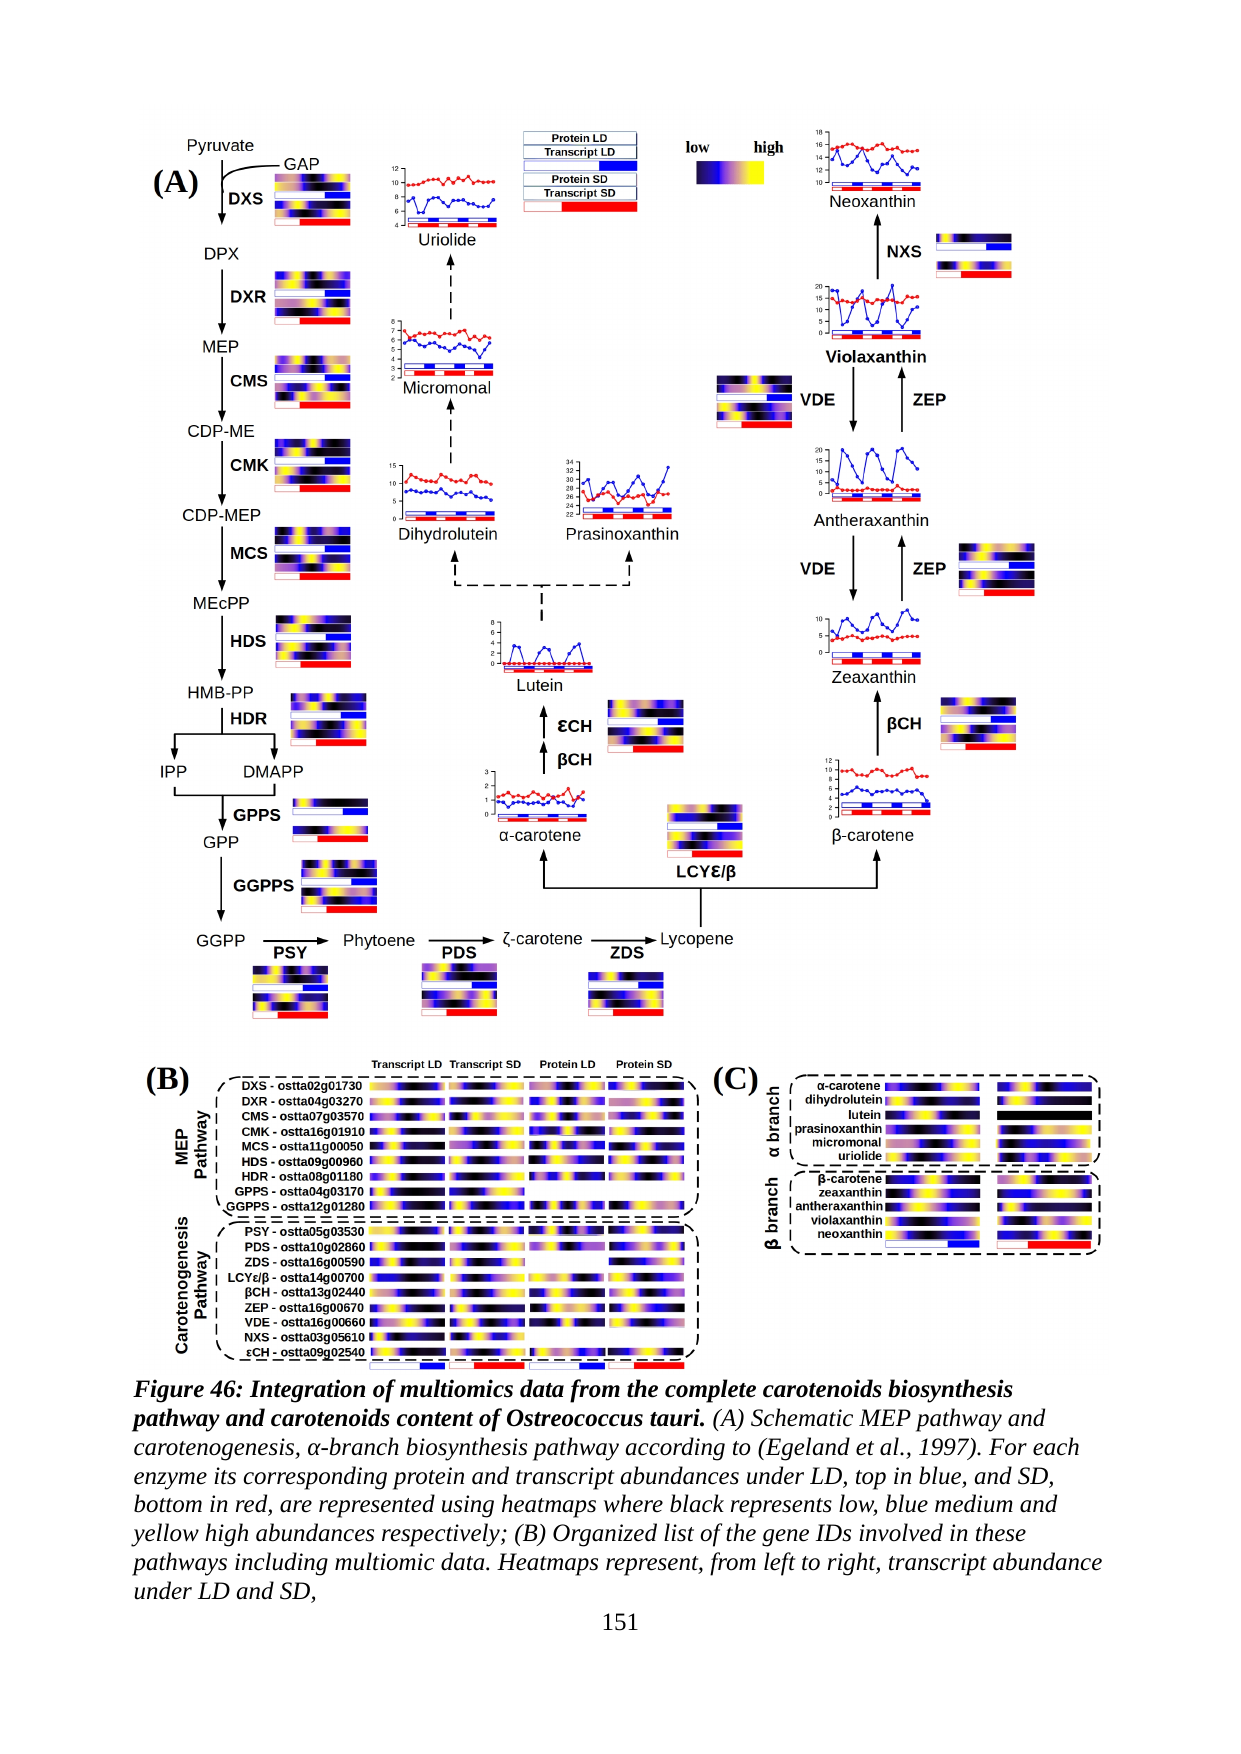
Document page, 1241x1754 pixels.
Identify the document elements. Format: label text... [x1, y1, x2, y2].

picture [138, 104, 1109, 1375]
text Figure 46: Integration of multiomics data from the complete carotenoids biosynthesis pathway and carotenoids content of Ostreococcus tauri. (A) Schematic MEP pathway and carotenogenesis, α-branch biosynthesis pathway according to (Egeland et al., 1997). For each enzyme its corresponding protein and transcript abundances under LD, top in blue, and SD, bottom in red, are represented using heatmaps where black represents low, blue medium and yellow high abundances respectively; (B) Organized list of the gene IDs involved in these pathways including multiomic data. Heatmaps represent, from left to right, transcript abundance under LD and SD, [133, 1375, 1103, 1604]
